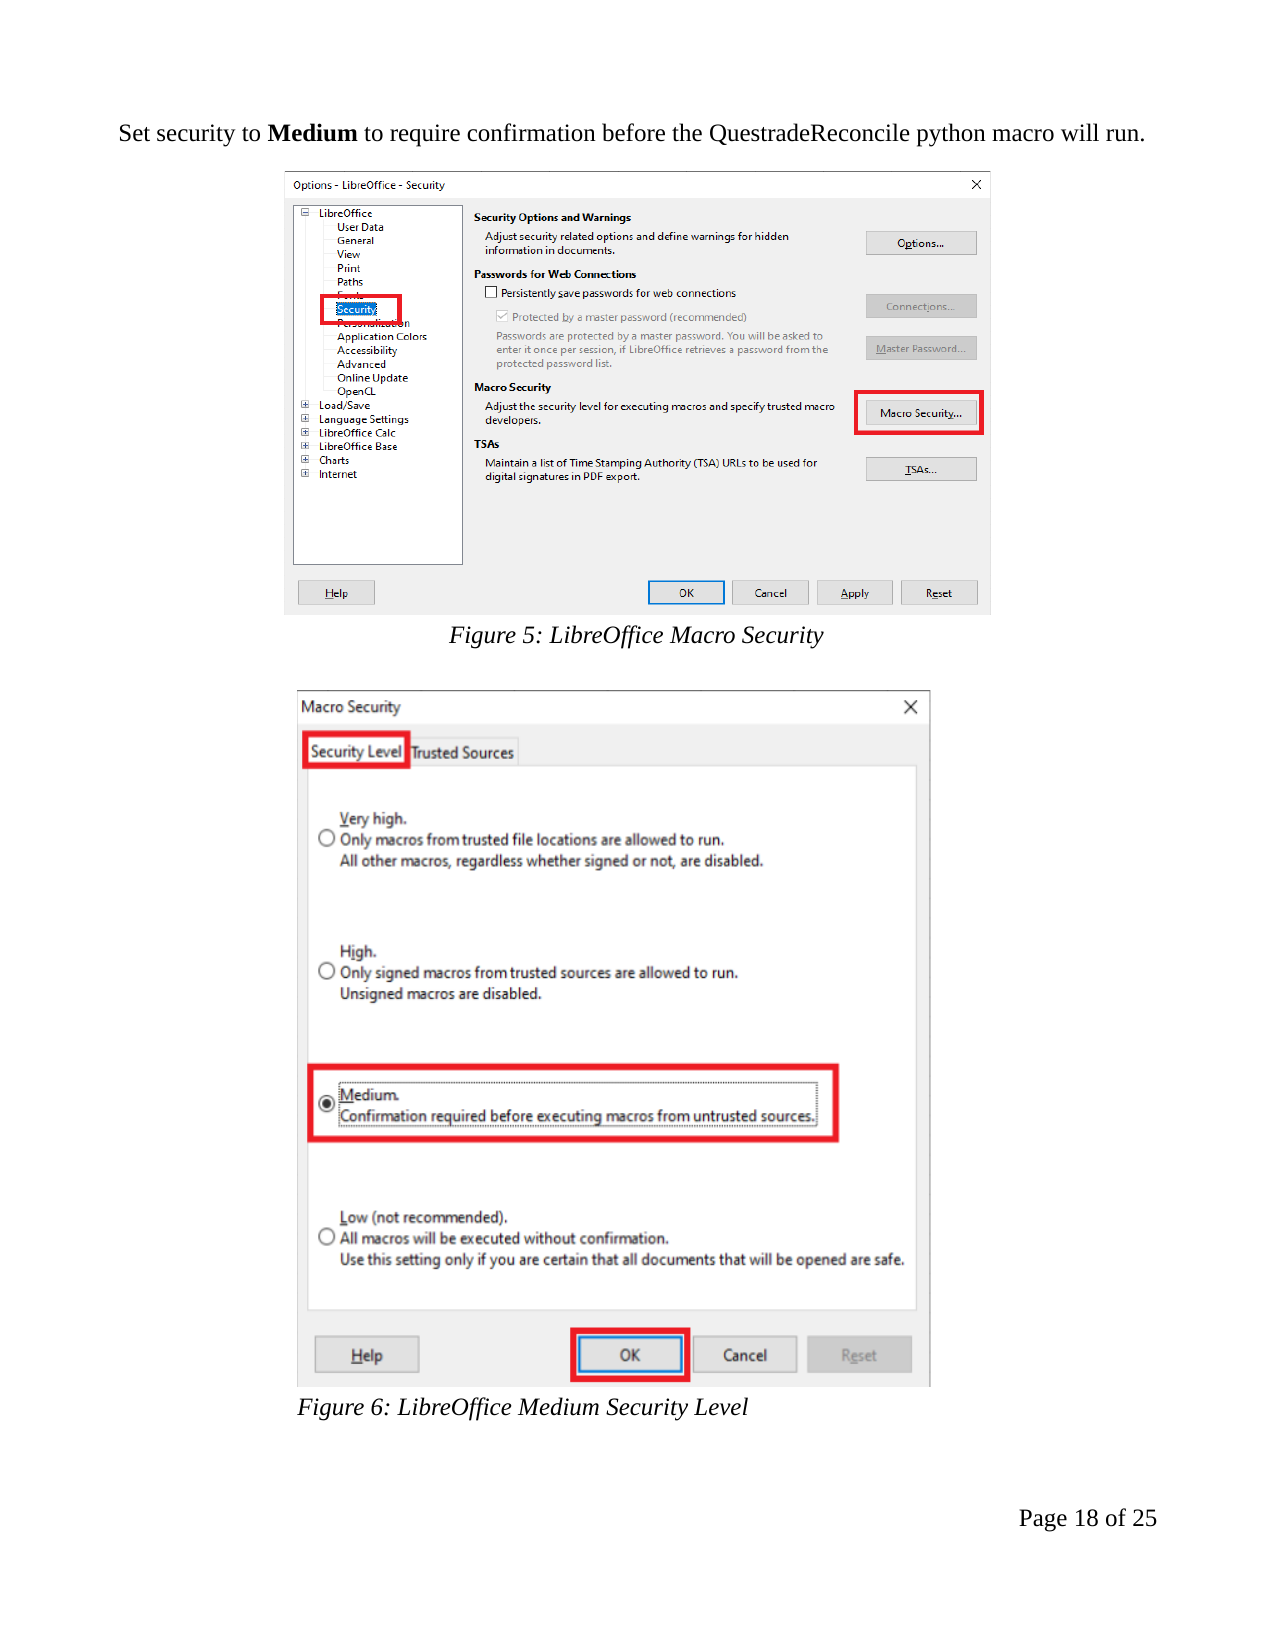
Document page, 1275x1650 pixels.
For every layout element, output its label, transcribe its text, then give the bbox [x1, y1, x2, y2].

text Figure 6: LibreOffice Medium Security Level [297, 690, 978, 1421]
text Set security to Medium to require confirmation before the QuestradeReconcile python macro will run. [118, 118, 1157, 147]
text Figure 5: LibreOffice Macro Security [270, 171, 1005, 649]
